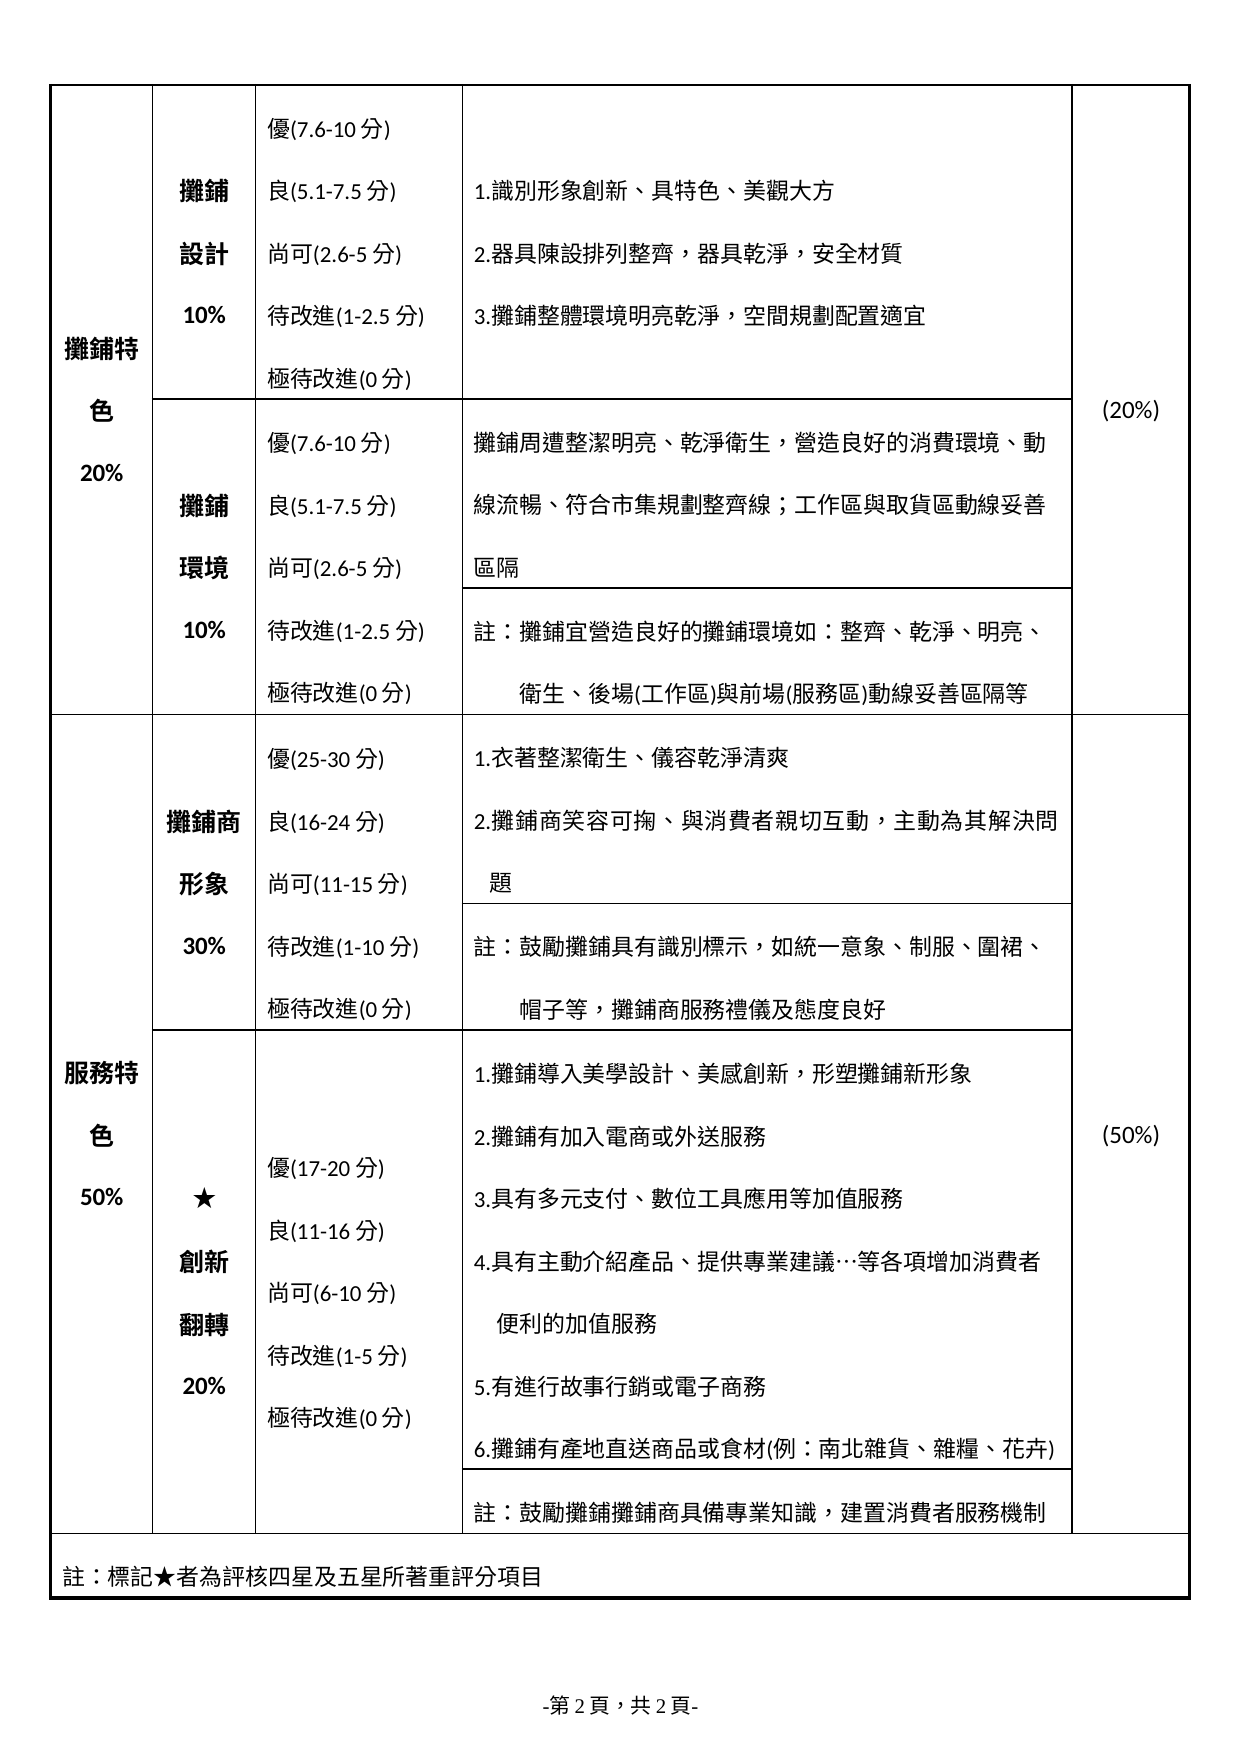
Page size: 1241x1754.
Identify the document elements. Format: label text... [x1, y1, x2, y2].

table_cell 註：標記★者為評核四星及五星所著重評分項目 [52, 1534, 1188, 1596]
table_cell 1.識別形象創新、具特色、美觀大方 2.器具陳設排列整齊，器具乾淨，安全材質 3.攤鋪整體環境明亮乾淨，空間規劃配置適宜 [463, 86, 1071, 398]
table_cell 註：鼓勵攤鋪具有識別標示，如統一意象、制服、圍裙、帽子等，攤鋪商服務禮儀及態度良好 [463, 904, 1071, 1029]
table_cell 攤鋪 環境 10% [153, 400, 255, 714]
table_cell 1.攤鋪導入美學設計、美感創新，形塑攤鋪新形象 2.攤鋪有加入電商或外送服務 3.具有多元支付、數位工具應用等加值服務 4.具有主動介紹產品、提供專業建議…等各項增加消費者便利的加值服務 5.有進行故事行銷或電子商務 6.攤鋪有產地直送商品或食材(例：南北雜貨、雜糧、花卉) [463, 1031, 1071, 1468]
table_cell 攤鋪特色 20% [52, 86, 152, 714]
table_cell 攤鋪商 形象30% [153, 715, 255, 1029]
table_cell (20%) [1073, 86, 1188, 714]
table_cell 優(7.6-10分) 良(5.1-7.5分) 尚可(2.6-5分) 待改進(1-2.5分) 極待改進(0分) [256, 86, 462, 398]
table_cell ★ 創新 翻轉20% [153, 1031, 255, 1532]
table_cell 優(17-20分) 良(11-16分) 尚可(6-10分) 待改進(1-5分) 極待改進(0分) [256, 1031, 462, 1532]
table_cell 註：攤鋪宜營造良好的攤鋪環境如：整齊、乾淨、明亮、衛生、後場(工作區)與前場(服務區)動線妥善區隔等 [463, 589, 1071, 714]
table_cell 1.衣著整潔衛生、儀容乾淨清爽 2.攤鋪商笑容可掬、與消費者親切互動，主動為其解決問題 [463, 715, 1071, 903]
table_cell 服務特色 50% [52, 715, 152, 1532]
table_cell 註：鼓勵攤鋪攤鋪商具備專業知識，建置消費者服務機制 [463, 1470, 1071, 1532]
table_cell 優(25-30分) 良(16-24分) 尚可(11-15分) 待改進(1-10分) 極待改進(0分) [256, 715, 462, 1029]
table_cell 攤鋪 設計 10% [153, 86, 255, 398]
table_cell (50%) [1073, 715, 1188, 1532]
table_cell 攤鋪周遭整潔明亮、乾淨衛生，營造良好的消費環境、動線流暢、符合市集規劃整齊線；工作區與取貨區動線妥善區隔 [463, 400, 1071, 587]
table_cell 優(7.6-10分) 良(5.1-7.5分) 尚可(2.6-5分) 待改進(1-2.5分) 極待改進(0分) [256, 400, 462, 714]
